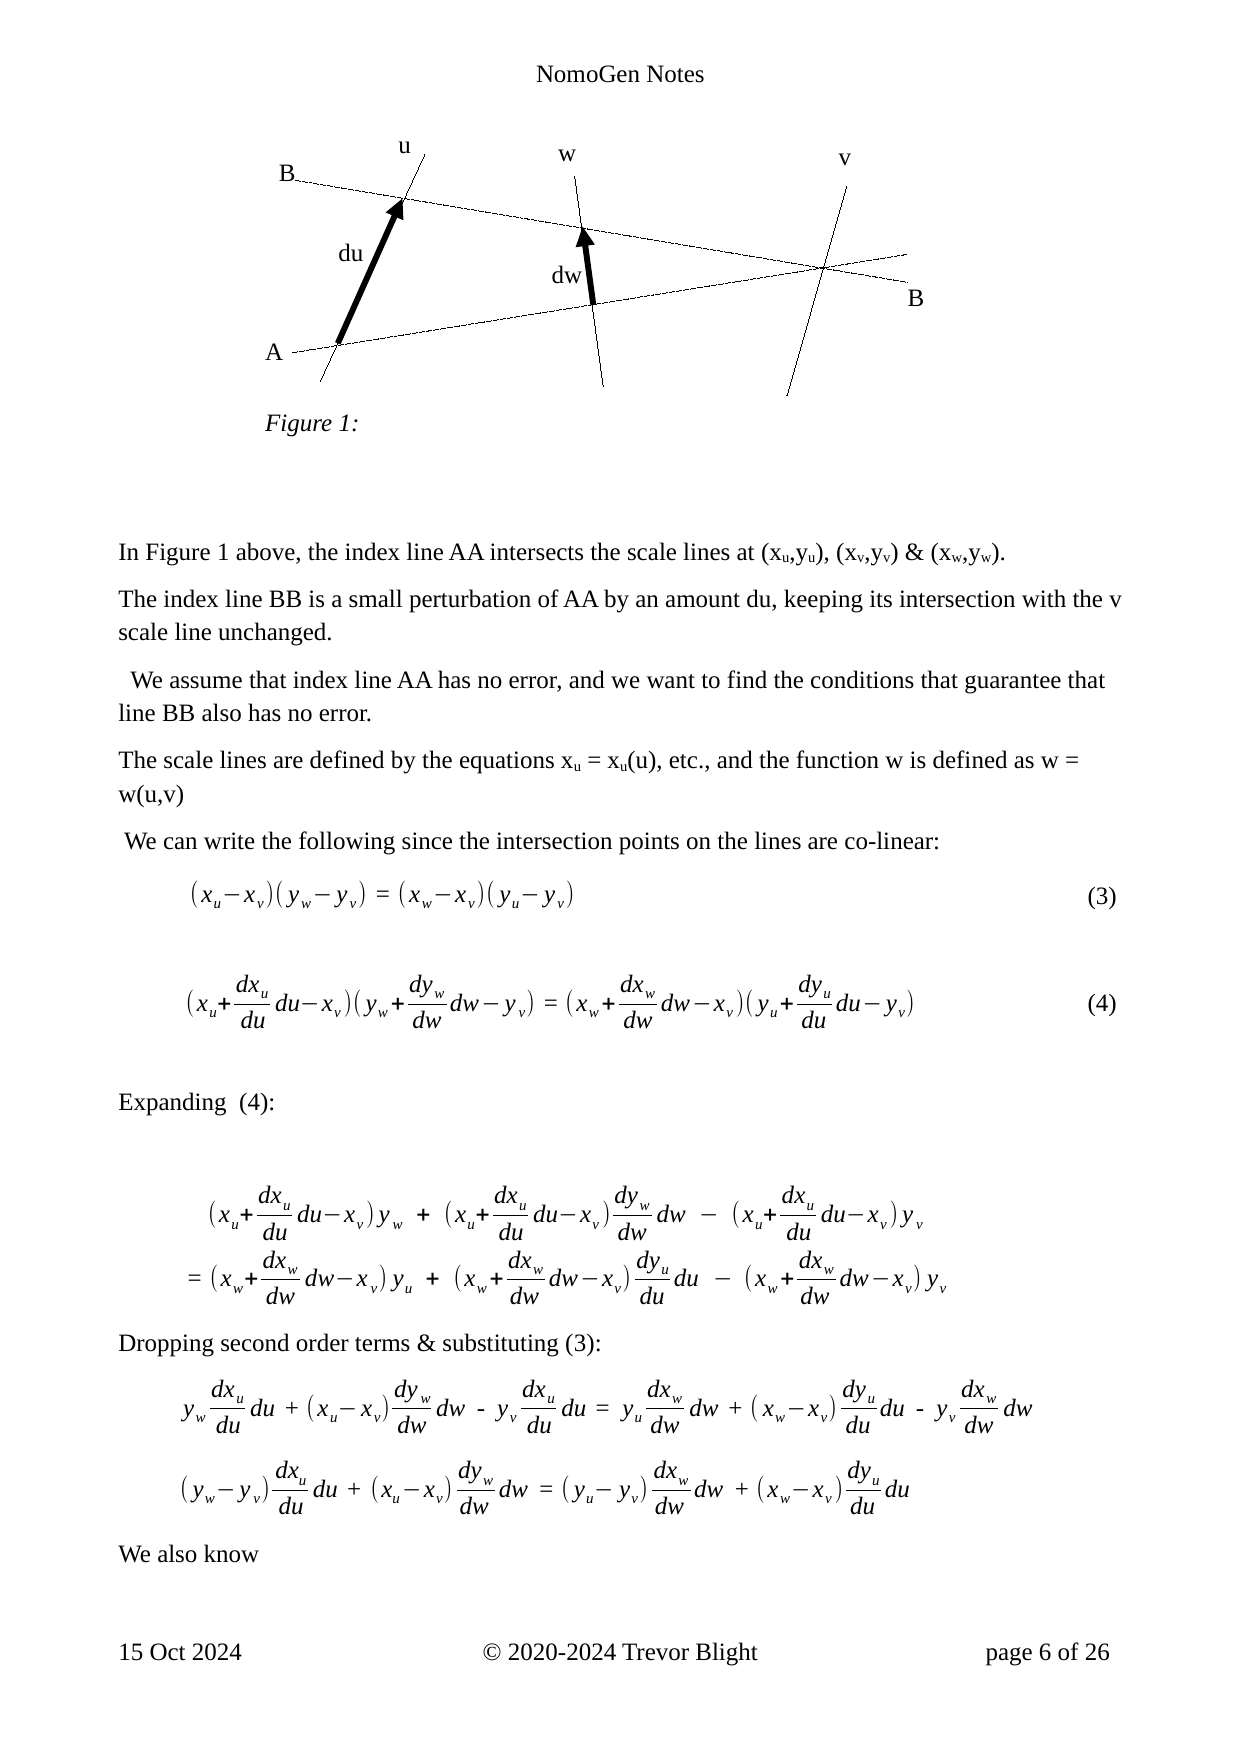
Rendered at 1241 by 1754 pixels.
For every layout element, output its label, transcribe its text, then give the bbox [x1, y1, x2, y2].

list Figure 1: [265, 143, 953, 437]
text Dropping second order terms & substituting (3): [118, 1328, 1122, 1356]
text The scale lines are defined by the equations xu = xu(u), etc., and the function w is defined as w = w(u,v) [118, 746, 1122, 807]
text In Figure 1 above, the index line AA intersects the scale lines at (xu,yu), (xv,yv) & (xw,yw). [118, 537, 1122, 566]
table_header [118, 965, 1010, 1039]
table_header (4) [1010, 965, 1122, 1039]
table_header (3) [1010, 874, 1122, 917]
table_header [118, 874, 1010, 917]
text The index line BB is a small perturbation of AA by an amount du, keeping its intersection with the v scale line unchanged. [118, 584, 1122, 646]
text We can write the following since the intersection points on the lines are co-linear: [118, 826, 1122, 855]
text We also know [118, 1539, 1122, 1567]
text We assume that index line AA has no error, and we want to find the conditions that guarantee that line BB also has no error. [118, 665, 1122, 727]
text Expanding (4): [118, 1087, 1122, 1116]
